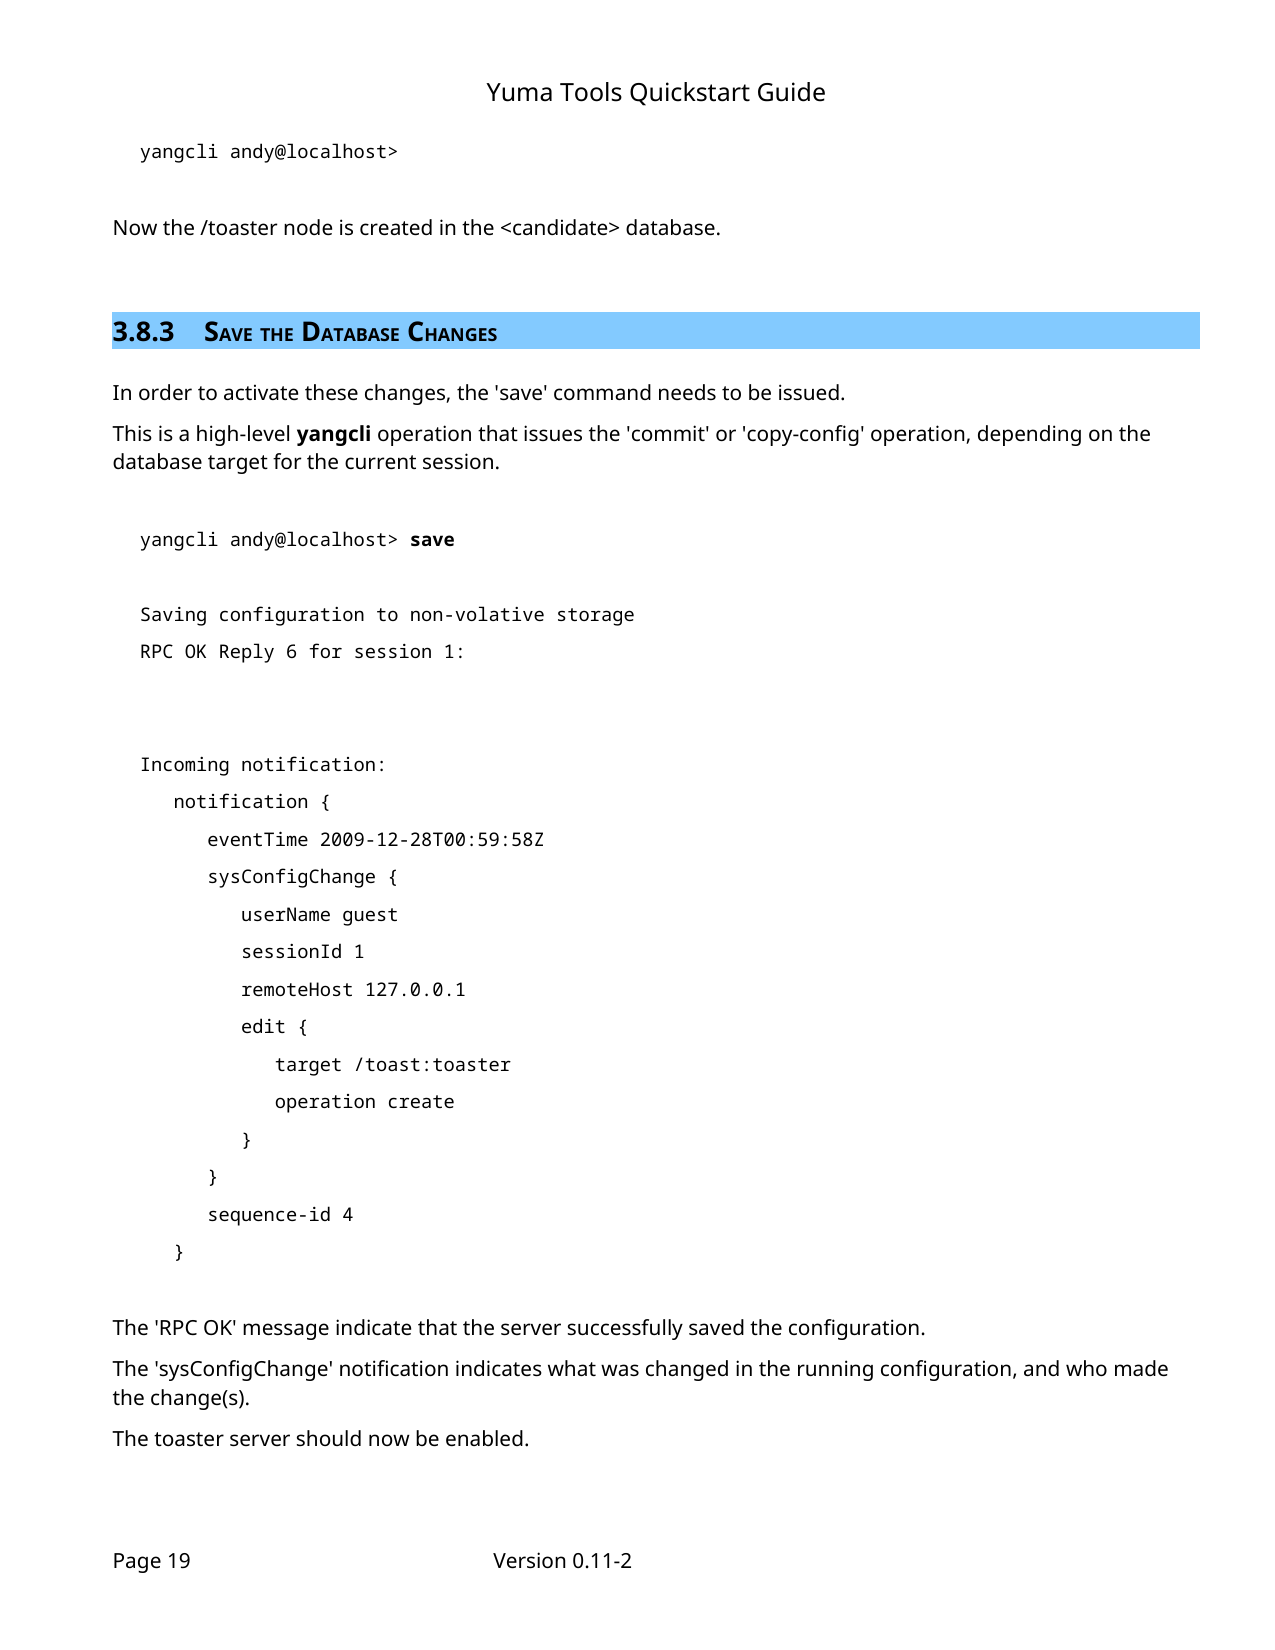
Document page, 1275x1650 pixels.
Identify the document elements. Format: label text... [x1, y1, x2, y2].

text Saving configuration to non-volative storage [139, 601, 1200, 626]
text remoteHost 127.0.0.1 [139, 976, 1200, 1001]
text userName guest [139, 901, 1200, 926]
text sequence-id 4 [139, 1201, 1200, 1226]
text The toaster server should now be enabled. [112, 1424, 1200, 1452]
text } [139, 1238, 1200, 1264]
text This is a high-level yangcli operation that issues the 'commit' or 'copy-config' operation, depending on the database target for the current session. [112, 419, 1200, 476]
text The 'RPC OK' message indicate that the server successfully saved the configuration. [112, 1313, 1200, 1342]
text sessionId 1 [139, 938, 1200, 964]
subtitle Save the Database Changes [112, 312, 1200, 349]
text Incoming notification: [139, 751, 1200, 776]
text notification { [139, 788, 1200, 814]
text operation create [139, 1088, 1200, 1114]
text In order to activate these changes, the 'save' command needs to be issued. [112, 378, 1200, 407]
text } [139, 1126, 1200, 1151]
text RPC OK Reply 6 for session 1: [139, 638, 1200, 664]
text yangcli andy@localhost> [139, 138, 1200, 164]
text sysConfigChange { [139, 863, 1200, 889]
text The 'sysConfigChange' notification indicates what was changed in the running configuration, and who made the change(s). [112, 1354, 1200, 1411]
text eventTime 2009-12-28T00:59:58Z [139, 826, 1200, 851]
text edit { [139, 1013, 1200, 1039]
text Now the /toaster node is created in the <candidate> database. [112, 213, 1200, 242]
text target /toast:toaster [139, 1051, 1200, 1076]
text } [139, 1163, 1200, 1189]
text yangcli andy@localhost> save [139, 526, 1200, 551]
